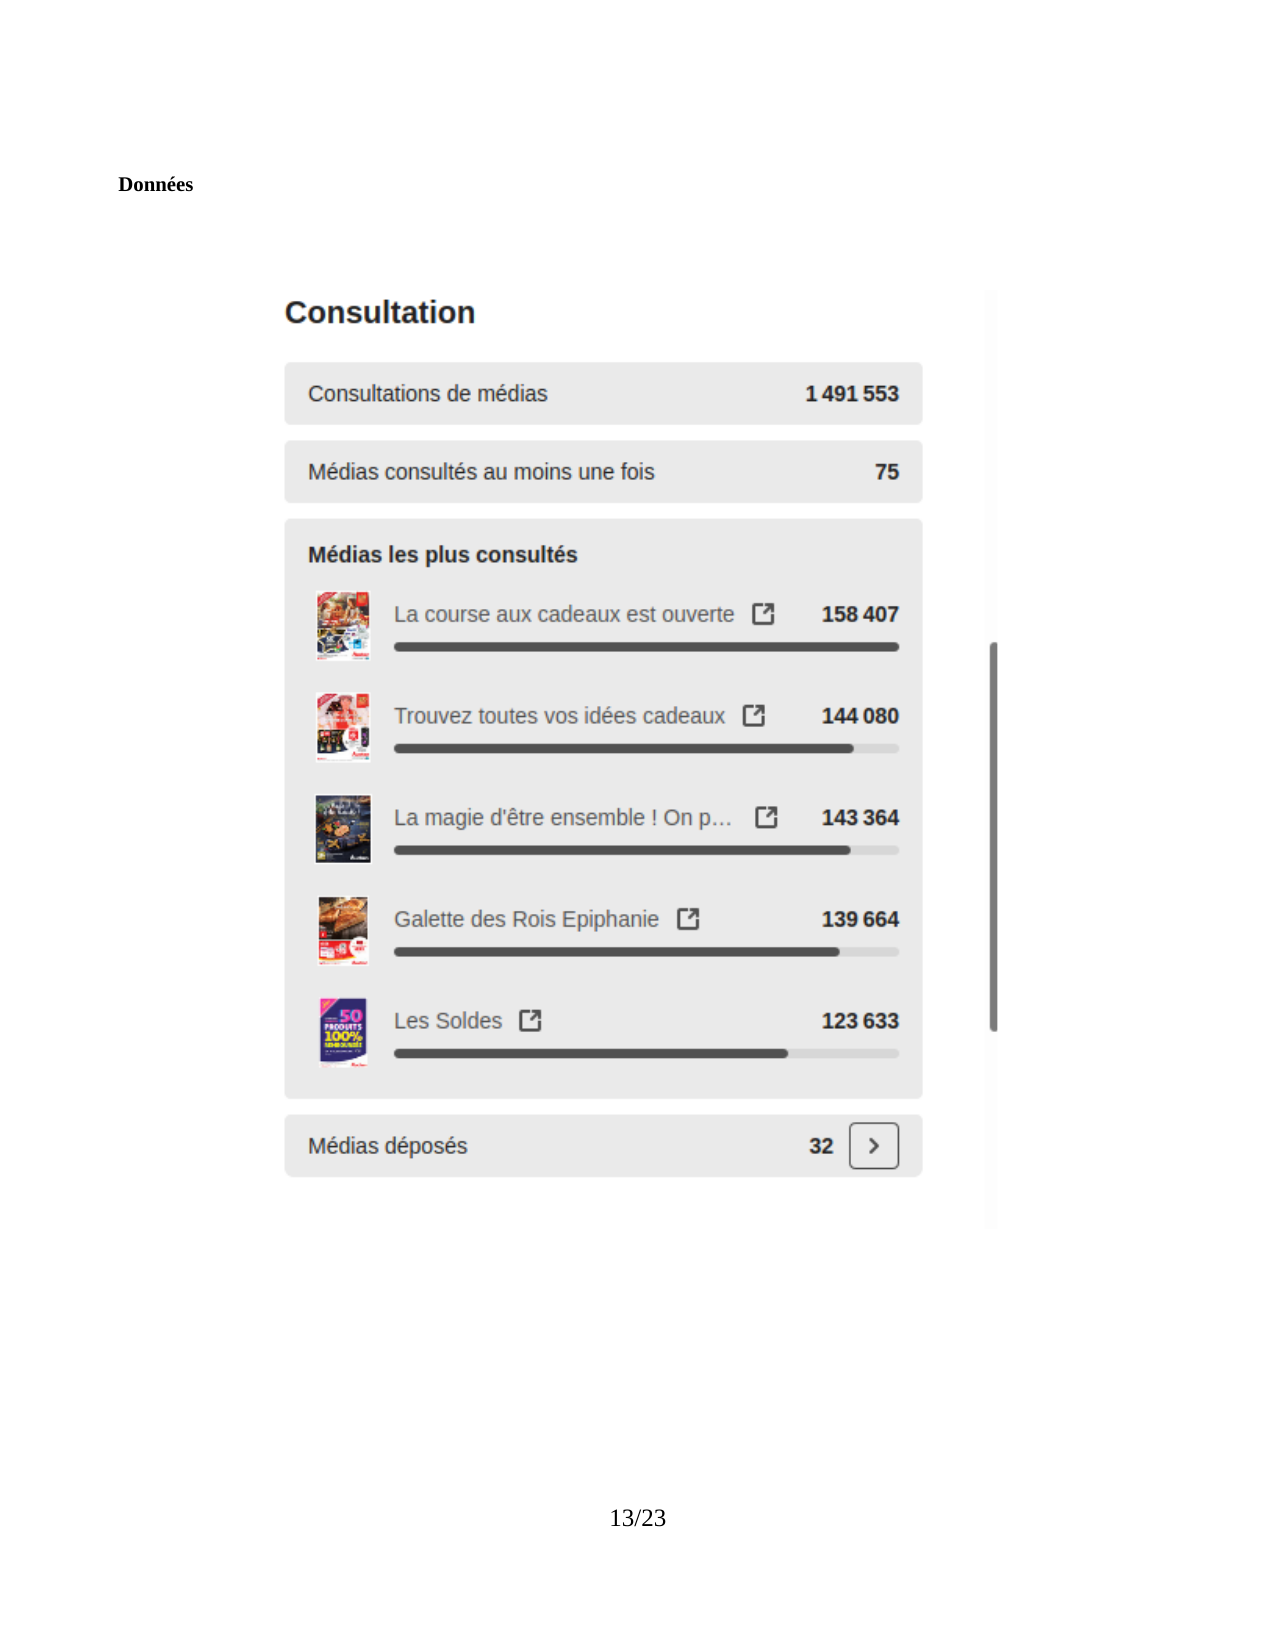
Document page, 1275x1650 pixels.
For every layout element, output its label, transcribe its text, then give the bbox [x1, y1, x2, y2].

subtitle Données [118, 172, 1157, 196]
picture [227, 290, 998, 1229]
